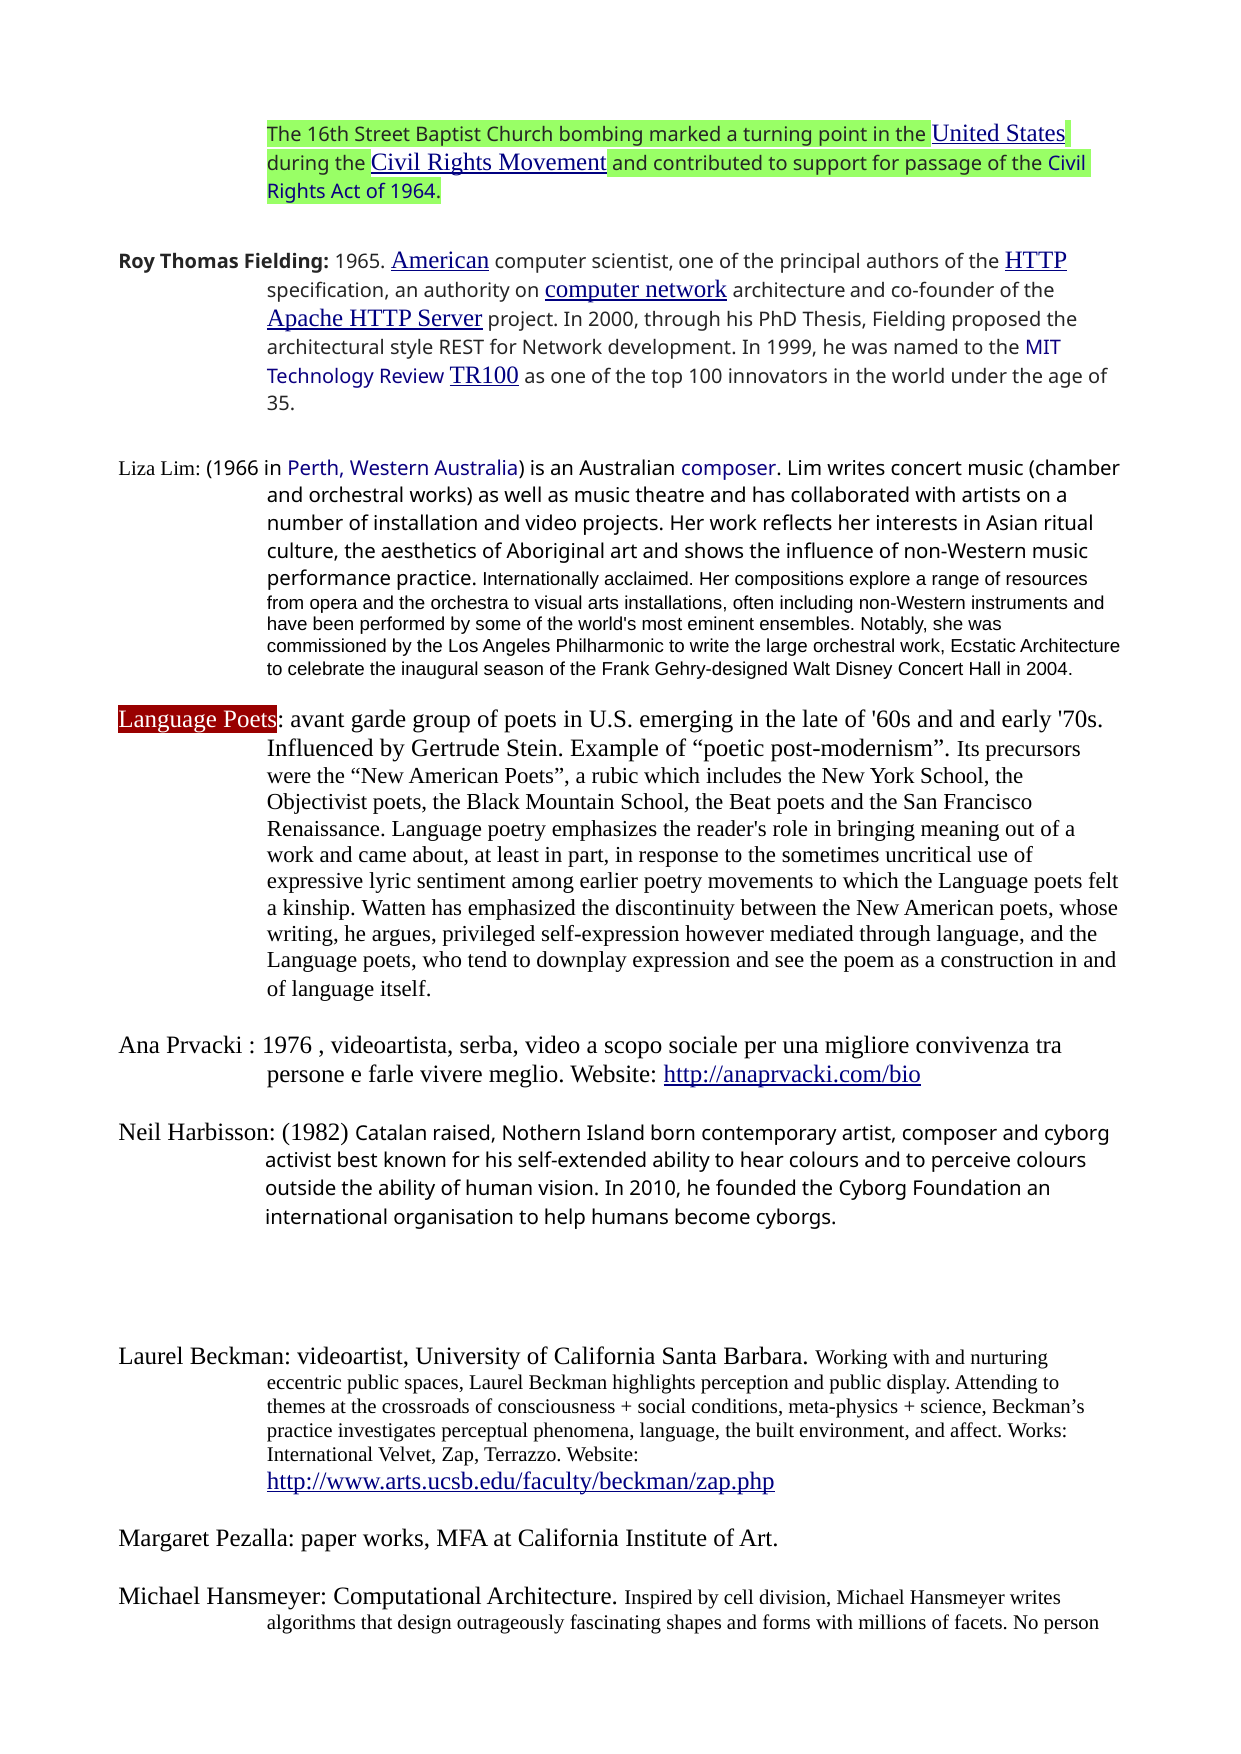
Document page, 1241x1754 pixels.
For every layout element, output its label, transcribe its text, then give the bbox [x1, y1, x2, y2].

text Laurel Beckman: videoartist, University of California Santa Barbara. Working with and nurturing eccentric public spaces, Laurel Beckman highlights perception and public display. Attending to themes at the crossroads of consciousness + social conditions, meta-physics + science, Beckman’s practice investigates perceptual phenomena, language, the built environment, and affect. Works: International Velvet, Zap, Terrazzo. Website: http://www.arts.ucsb.edu/faculty/beckman/zap.php [118, 1341, 1122, 1494]
text Liza Lim: (1966 in Perth, Western Australia) is an Australian composer. Lim writes concert music (chamber and orchestral works) as well as music theatre and has collaborated with artists on a number of installation and video projects. Her work reflects her interests in Asian ritual culture, the aesthetics of Aboriginal art and shows the influence of non-Western music performance practice. Internationally acclaimed. Her compositions explore a range of resources from opera and the orchestra to visual arts installations, often including non-Western instruments and have been performed by some of the world's most eminent ensembles. Notably, she was commissioned by the Los Angeles Philharmonic to write the large orchestral work, Ecstatic Architecture to celebrate the inaugural season of the Frank Gehry-designed Walt Disney Concert Hall in 2004. [118, 453, 1122, 680]
text The 16th Street Baptist Church bombing marked a turning point in the United States during the Civil Rights Movement and contributed to support for passage of the Civil Rights Act of 1964. [118, 118, 1122, 204]
text Neil Harbisson: (1982) Catalan raised, Nothern Island born contemporary artist, composer and cyborg activist best known for his self-extended ability to hear colours and to perceive colours outside the ability of human vision. In 2010, he founded the Cyborg Foundation an international organisation to help humans become cyborgs. [118, 1117, 1122, 1231]
text Michael Hansmeyer: Computational Architecture. Inspired by cell division, Michael Hansmeyer writes algorithms that design outrageously fascinating shapes and forms with millions of facets. No person [118, 1581, 1122, 1634]
text Roy Thomas Fielding: 1965. American computer scientist, one of the principal authors of the HTTP specification, an authority on computer network architecture and co-founder of the Apache HTTP Server project. In 2000, through his PhD Thesis, Fielding proposed the architectural style REST for Network development. In 1999, he was named to the MIT Technology Review TR100 as one of the top 100 innovators in the world under the age of 35. [118, 245, 1122, 417]
text Ana Prvacki : 1976 , videoartista, serba, video a scopo sociale per una migliore convivenza tra persone e farle vivere meglio. Website: http://anaprvacki.com/bio [118, 1030, 1122, 1088]
text Margaret Pezalla: paper works, MFA at California Institute of Art. [118, 1523, 1122, 1552]
text Language Poets: avant garde group of poets in U.S. emerging in the late of '60s and and early '70s. Influenced by Gertrude Stein. Example of “poetic post-modernism”. Its precursors were the “New American Poets”, a rubic which includes the New York School, the Objectivist poets, the Black Mountain School, the Beat poets and the San Francisco Renaissance. Language poetry emphasizes the reader's role in bringing meaning out of a work and came about, at least in part, in response to the sometimes uncritical use of expressive lyric sentiment among earlier poetry movements to which the Language poets felt a kinship. Watten has emphasized the discontinuity between the New American poets, whose writing, he argues, privileged self-expression however mediated through language, and the Language poets, who tend to downplay expression and see the poem as a construction in and of language itself. [118, 704, 1122, 1002]
